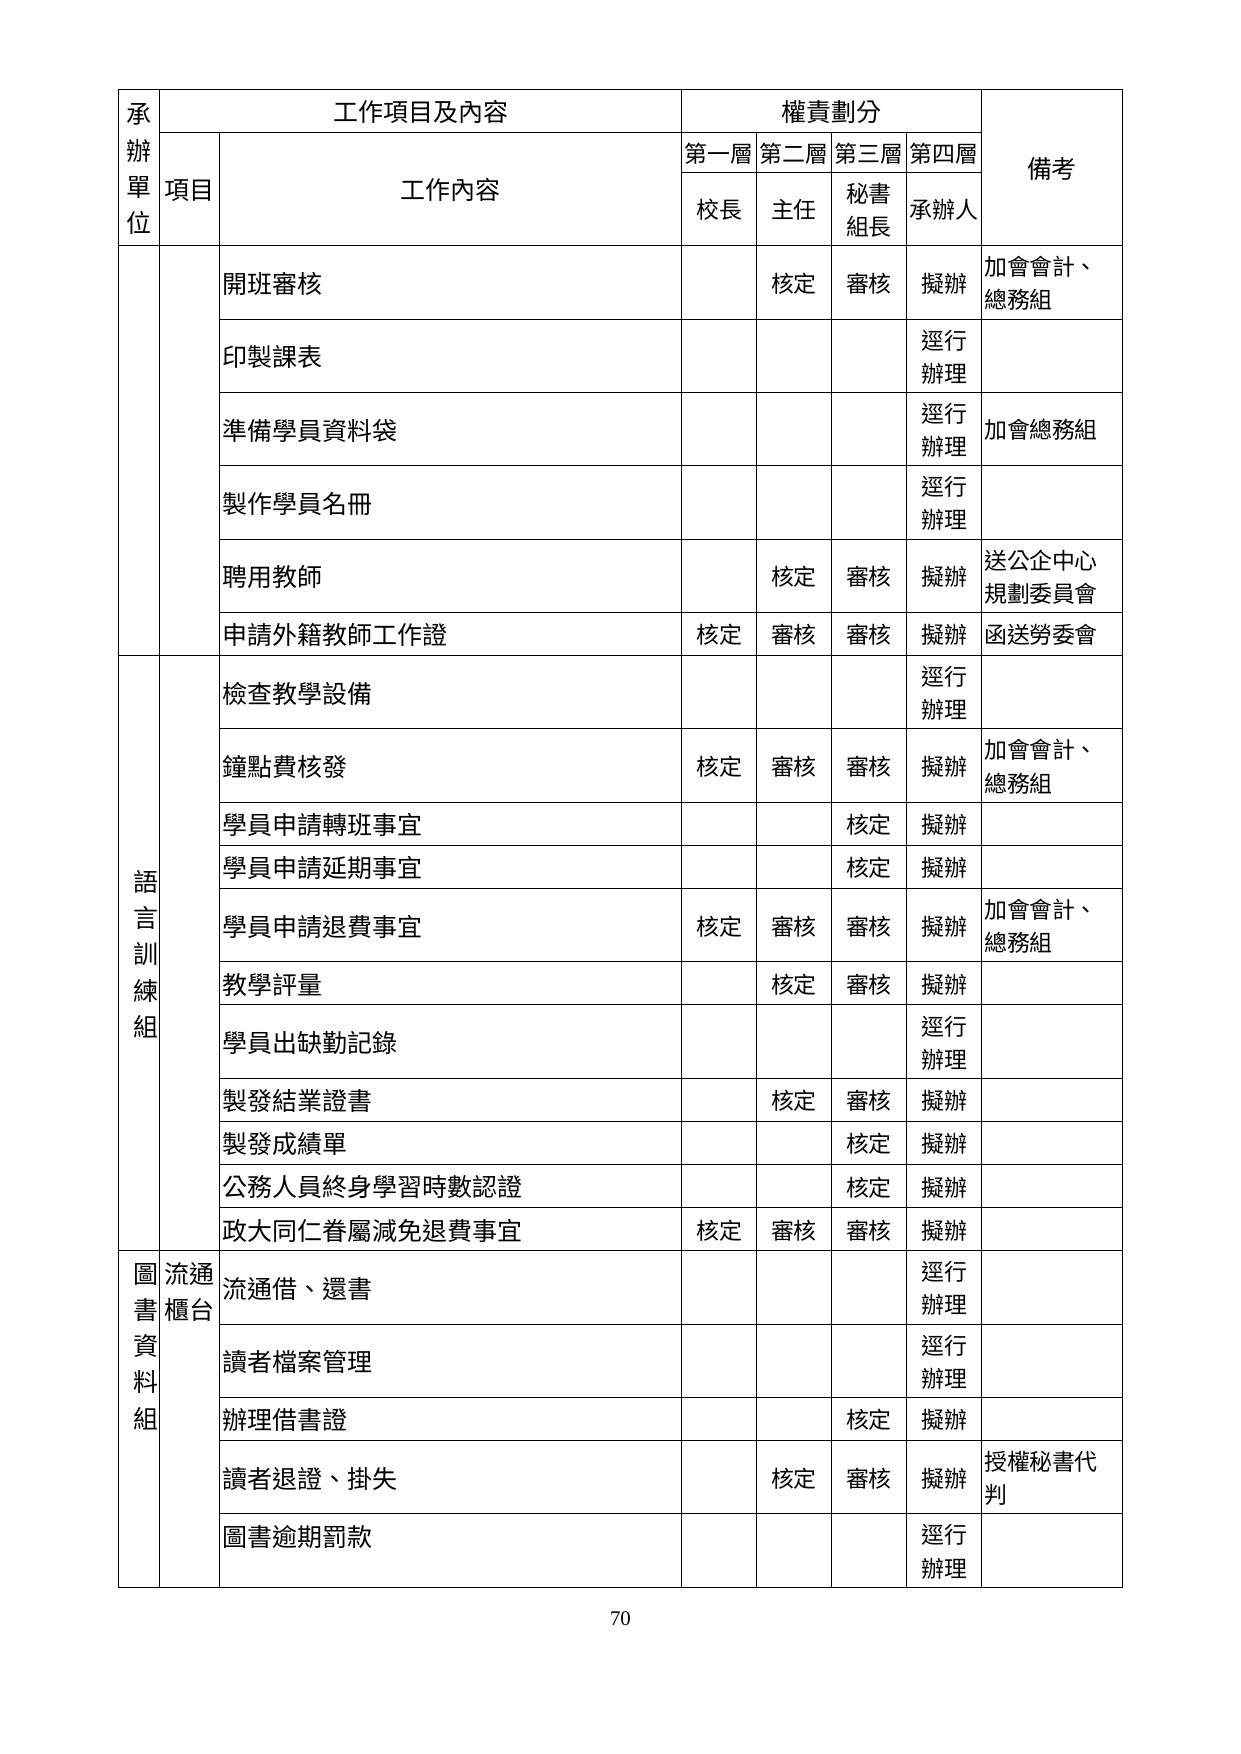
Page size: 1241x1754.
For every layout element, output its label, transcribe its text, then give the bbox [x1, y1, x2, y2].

table_cell [160, 246, 219, 655]
table_cell [832, 656, 906, 728]
table_cell [982, 466, 1122, 538]
table_cell 逕行 辦理 [907, 1514, 981, 1587]
table_cell 擬辦 [907, 540, 981, 612]
table_cell [757, 1165, 831, 1207]
table_cell 圖書逾期罰款 [220, 1514, 681, 1587]
table_cell [757, 1325, 831, 1397]
table_cell [682, 803, 756, 845]
table_cell [682, 1165, 756, 1207]
table_cell 逕行 辦理 [907, 393, 981, 465]
table_cell 印製課表 [220, 320, 681, 392]
table_cell 秘書 組長 [832, 173, 906, 245]
table_cell [682, 1398, 756, 1440]
table_cell [682, 393, 756, 465]
table_cell [757, 320, 831, 392]
table_cell 授權秘書代判 [982, 1441, 1122, 1513]
table_cell [757, 1005, 831, 1078]
table_cell 逕行 辦理 [907, 1005, 981, 1078]
table_cell [982, 656, 1122, 728]
table_cell [757, 803, 831, 845]
table_cell 第二層 [757, 133, 831, 172]
table_cell 準備學員資料袋 [220, 393, 681, 465]
table_cell 讀者檔案管理 [220, 1325, 681, 1397]
table_header 權責劃分 [682, 90, 981, 132]
table_cell 審核 [832, 962, 906, 1004]
table_cell 核定 [832, 1165, 906, 1207]
table_cell [982, 1122, 1122, 1164]
table_cell 第四層 [907, 133, 981, 172]
table_cell [682, 1325, 756, 1397]
table_cell 加會會計、總務組 [982, 246, 1122, 318]
table_cell [682, 962, 756, 1004]
table_cell [682, 656, 756, 728]
table_cell 擬辦 [907, 1441, 981, 1513]
table_cell [832, 320, 906, 392]
table_cell 審核 [757, 729, 831, 802]
table_cell 開班審核 [220, 246, 681, 318]
table_cell [682, 540, 756, 612]
table_cell 核定 [757, 540, 831, 612]
table_cell 擬辦 [907, 1079, 981, 1121]
table_cell [982, 962, 1122, 1004]
table_cell 語言訓練組 [119, 656, 159, 1250]
table_cell 辦理借書證 [220, 1398, 681, 1440]
table_cell 檢查教學設備 [220, 656, 681, 728]
table_cell 主任 [757, 173, 831, 245]
table_cell 加會會計、總務組 [982, 889, 1122, 961]
table_cell [682, 320, 756, 392]
table_cell 審核 [757, 613, 831, 655]
table_cell 製發成績單 [220, 1122, 681, 1164]
table_cell 核定 [832, 803, 906, 845]
table_cell 製發結業證書 [220, 1079, 681, 1121]
table_cell 流通櫃台 [160, 1251, 219, 1587]
table_cell 承辦人 [907, 173, 981, 245]
table_cell [982, 1165, 1122, 1207]
table_cell 審核 [832, 540, 906, 612]
table_cell [757, 1122, 831, 1164]
table_cell [119, 246, 159, 655]
table_cell [682, 1251, 756, 1323]
table_cell [982, 1398, 1122, 1440]
table_cell 擬辦 [907, 613, 981, 655]
table_cell [682, 1079, 756, 1121]
table_cell [832, 1325, 906, 1397]
table_cell 製作學員名冊 [220, 466, 681, 538]
table_cell 逕行 辦理 [907, 1251, 981, 1323]
table_cell 加會會計、總務組 [982, 729, 1122, 802]
table_cell 審核 [832, 246, 906, 318]
table_cell [832, 466, 906, 538]
table_cell [682, 466, 756, 538]
table_cell 擬辦 [907, 846, 981, 888]
table_cell 項目 [160, 133, 219, 245]
table_cell 擬辦 [907, 729, 981, 802]
table_cell [982, 1251, 1122, 1323]
table_cell 審核 [832, 613, 906, 655]
table_cell 學員出缺勤記錄 [220, 1005, 681, 1078]
table_cell 審核 [832, 1208, 906, 1250]
table_cell 核定 [757, 962, 831, 1004]
table_cell [982, 1005, 1122, 1078]
table_cell [982, 846, 1122, 888]
table_cell 審核 [757, 1208, 831, 1250]
table_cell 審核 [832, 1441, 906, 1513]
table_cell [982, 1208, 1122, 1250]
table_cell [832, 1005, 906, 1078]
table_cell 學員申請延期事宜 [220, 846, 681, 888]
table_cell 教學評量 [220, 962, 681, 1004]
table_cell [757, 1251, 831, 1323]
table_cell 審核 [832, 1079, 906, 1121]
table_cell 逕行 辦理 [907, 320, 981, 392]
table_cell 函送勞委會 [982, 613, 1122, 655]
table_header 工作項目及內容 [160, 90, 681, 132]
table_cell 工作內容 [220, 133, 681, 245]
table_cell 流通借、還書 [220, 1251, 681, 1323]
table_cell [757, 1398, 831, 1440]
table_cell [982, 320, 1122, 392]
table_cell 核定 [682, 889, 756, 961]
table_cell 逕行 辦理 [907, 1325, 981, 1397]
table_cell 送公企中心規劃委員會 [982, 540, 1122, 612]
table_cell 校長 [682, 173, 756, 245]
table_cell [832, 393, 906, 465]
table_cell 讀者退證、掛失 [220, 1441, 681, 1513]
table_cell 核定 [832, 1122, 906, 1164]
table_cell 審核 [832, 889, 906, 961]
table_cell 學員申請退費事宜 [220, 889, 681, 961]
table_cell 核定 [757, 246, 831, 318]
table_cell [757, 393, 831, 465]
table_cell [682, 1005, 756, 1078]
table_cell 擬辦 [907, 889, 981, 961]
table_cell 審核 [757, 889, 831, 961]
table_cell [982, 1325, 1122, 1397]
table_header 承辦單位 [119, 90, 159, 245]
table_cell 學員申請轉班事宜 [220, 803, 681, 845]
table_cell 核定 [682, 613, 756, 655]
table_header 備考 [982, 90, 1122, 245]
table_cell 核定 [682, 729, 756, 802]
table_cell [982, 1079, 1122, 1121]
table_cell [682, 1514, 756, 1587]
table_cell [832, 1251, 906, 1323]
table_cell 加會總務組 [982, 393, 1122, 465]
table_cell [682, 1441, 756, 1513]
table_cell 第三層 [832, 133, 906, 172]
table_cell 擬辦 [907, 1122, 981, 1164]
table_cell 擬辦 [907, 1165, 981, 1207]
table_cell 圖書資料組 [119, 1251, 159, 1587]
table_cell 聘用教師 [220, 540, 681, 612]
table_cell 擬辦 [907, 246, 981, 318]
table_cell 第一層 [682, 133, 756, 172]
table_cell 核定 [757, 1441, 831, 1513]
table_cell [757, 466, 831, 538]
table_cell 逕行 辦理 [907, 656, 981, 728]
table_cell 逕行 辦理 [907, 466, 981, 538]
table_cell 審核 [832, 729, 906, 802]
table_cell 核定 [682, 1208, 756, 1250]
table_cell 公務人員終身學習時數認證 [220, 1165, 681, 1207]
table_cell [682, 1122, 756, 1164]
table_cell 政大同仁眷屬減免退費事宜 [220, 1208, 681, 1250]
table_cell 核定 [832, 1398, 906, 1440]
table_cell [757, 1514, 831, 1587]
table_cell 擬辦 [907, 1398, 981, 1440]
table_cell 擬辦 [907, 803, 981, 845]
table_cell [982, 1514, 1122, 1587]
table_cell [982, 803, 1122, 845]
table_cell [682, 846, 756, 888]
table_cell 核定 [832, 846, 906, 888]
table_cell [832, 1514, 906, 1587]
table_cell 申請外籍教師工作證 [220, 613, 681, 655]
table_cell [682, 246, 756, 318]
table_cell [757, 846, 831, 888]
table_cell 擬辦 [907, 1208, 981, 1250]
table_cell [757, 656, 831, 728]
table_cell 核定 [757, 1079, 831, 1121]
table_cell 鐘點費核發 [220, 729, 681, 802]
table_cell 擬辦 [907, 962, 981, 1004]
table_cell [160, 656, 219, 1250]
